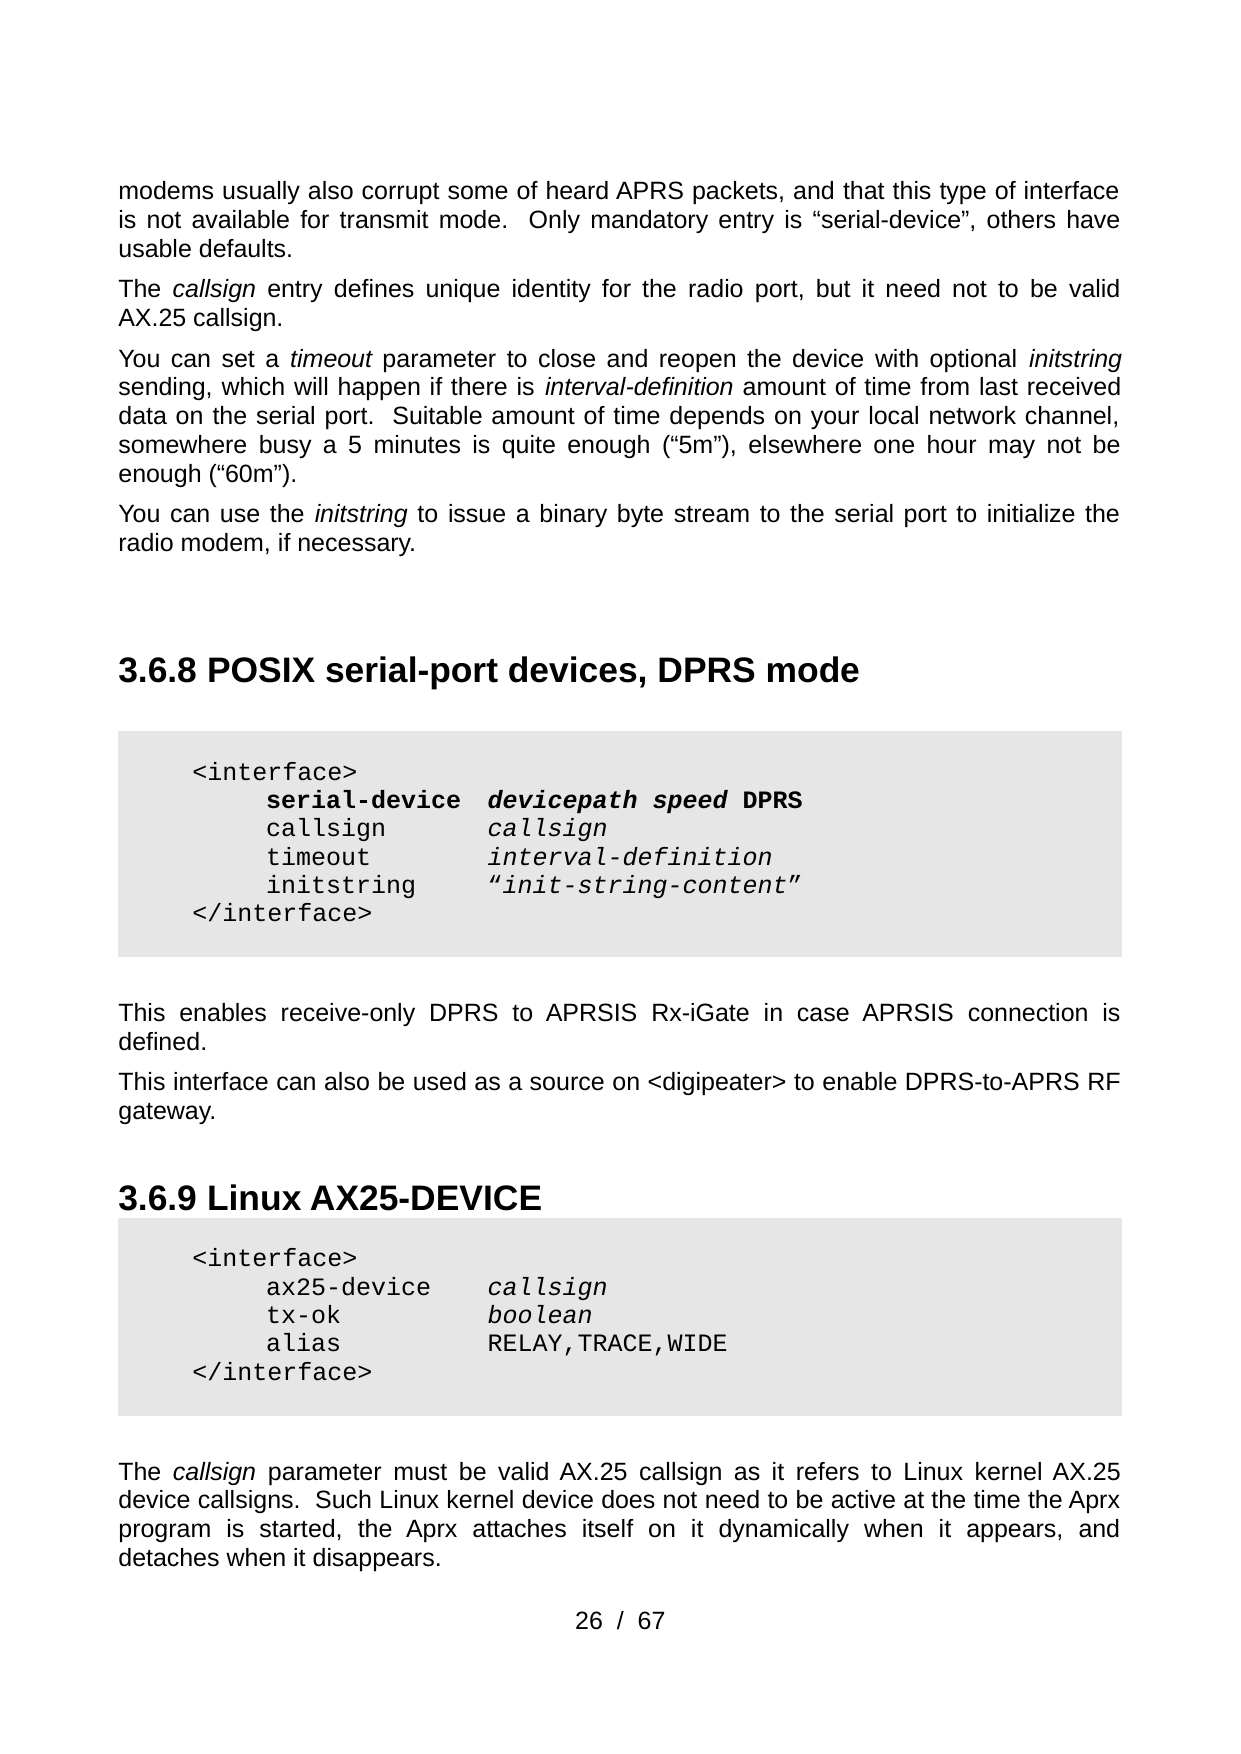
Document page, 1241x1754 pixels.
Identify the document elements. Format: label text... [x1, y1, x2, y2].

text timeout interval-definition [118, 844, 1122, 872]
text callsign callsign [118, 816, 1122, 844]
text This interface can also be used as a source on <digipeater> to enable DPRS-to-APRS RF gateway. [118, 1067, 1122, 1125]
text initstring “init-string-content” [118, 872, 1122, 901]
text You can set a timeout parameter to close and reopen the device with optional initstring sending, which will happen if there is interval-definition amount of time from last received data on the serial port. Suitable amount of time depends on your local network channel, somewhere busy a 5 minutes is quite enough (“5m”), elsewhere one hour may not be enough (“60m”). [118, 344, 1122, 487]
subtitle Linux AX25-DEVICE [118, 1177, 1122, 1218]
text serial-device devicepath speed DPRS [118, 787, 1122, 816]
text The callsign entry defines unique identity for the radio port, but it need not to be valid AX.25 callsign. [118, 274, 1122, 332]
text </interface> [118, 901, 1122, 929]
text modems usually also corrupt some of heard APRS packets, and that this type of interface is not available for transmit mode. Only mandatory entry is “serial-device”, others have usable defaults. [118, 176, 1122, 263]
text You can use the initstring to issue a binary byte stream to the serial port to initialize the radio modem, if necessary. [118, 499, 1122, 557]
text <interface> [118, 1246, 1122, 1274]
text ax25-device callsign [118, 1274, 1122, 1303]
subtitle POSIX serial-port devices, DPRS mode [118, 649, 1122, 690]
text </interface> [118, 1359, 1122, 1388]
text alias RELAY,TRACE,WIDE [118, 1331, 1122, 1359]
text This enables receive-only DPRS to APRSIS Rx-iGate in case APRSIS connection is defined. [118, 998, 1122, 1055]
text <interface> [118, 759, 1122, 787]
text tx-ok boolean [118, 1303, 1122, 1331]
text The callsign parameter must be valid AX.25 callsign as it refers to Linux kernel AX.25 device callsigns. Such Linux kernel device does not need to be active at the time the Aprx program is started, the Aprx attaches itself on it dynamically when it appears, and detaches when it disappears. [118, 1457, 1122, 1572]
